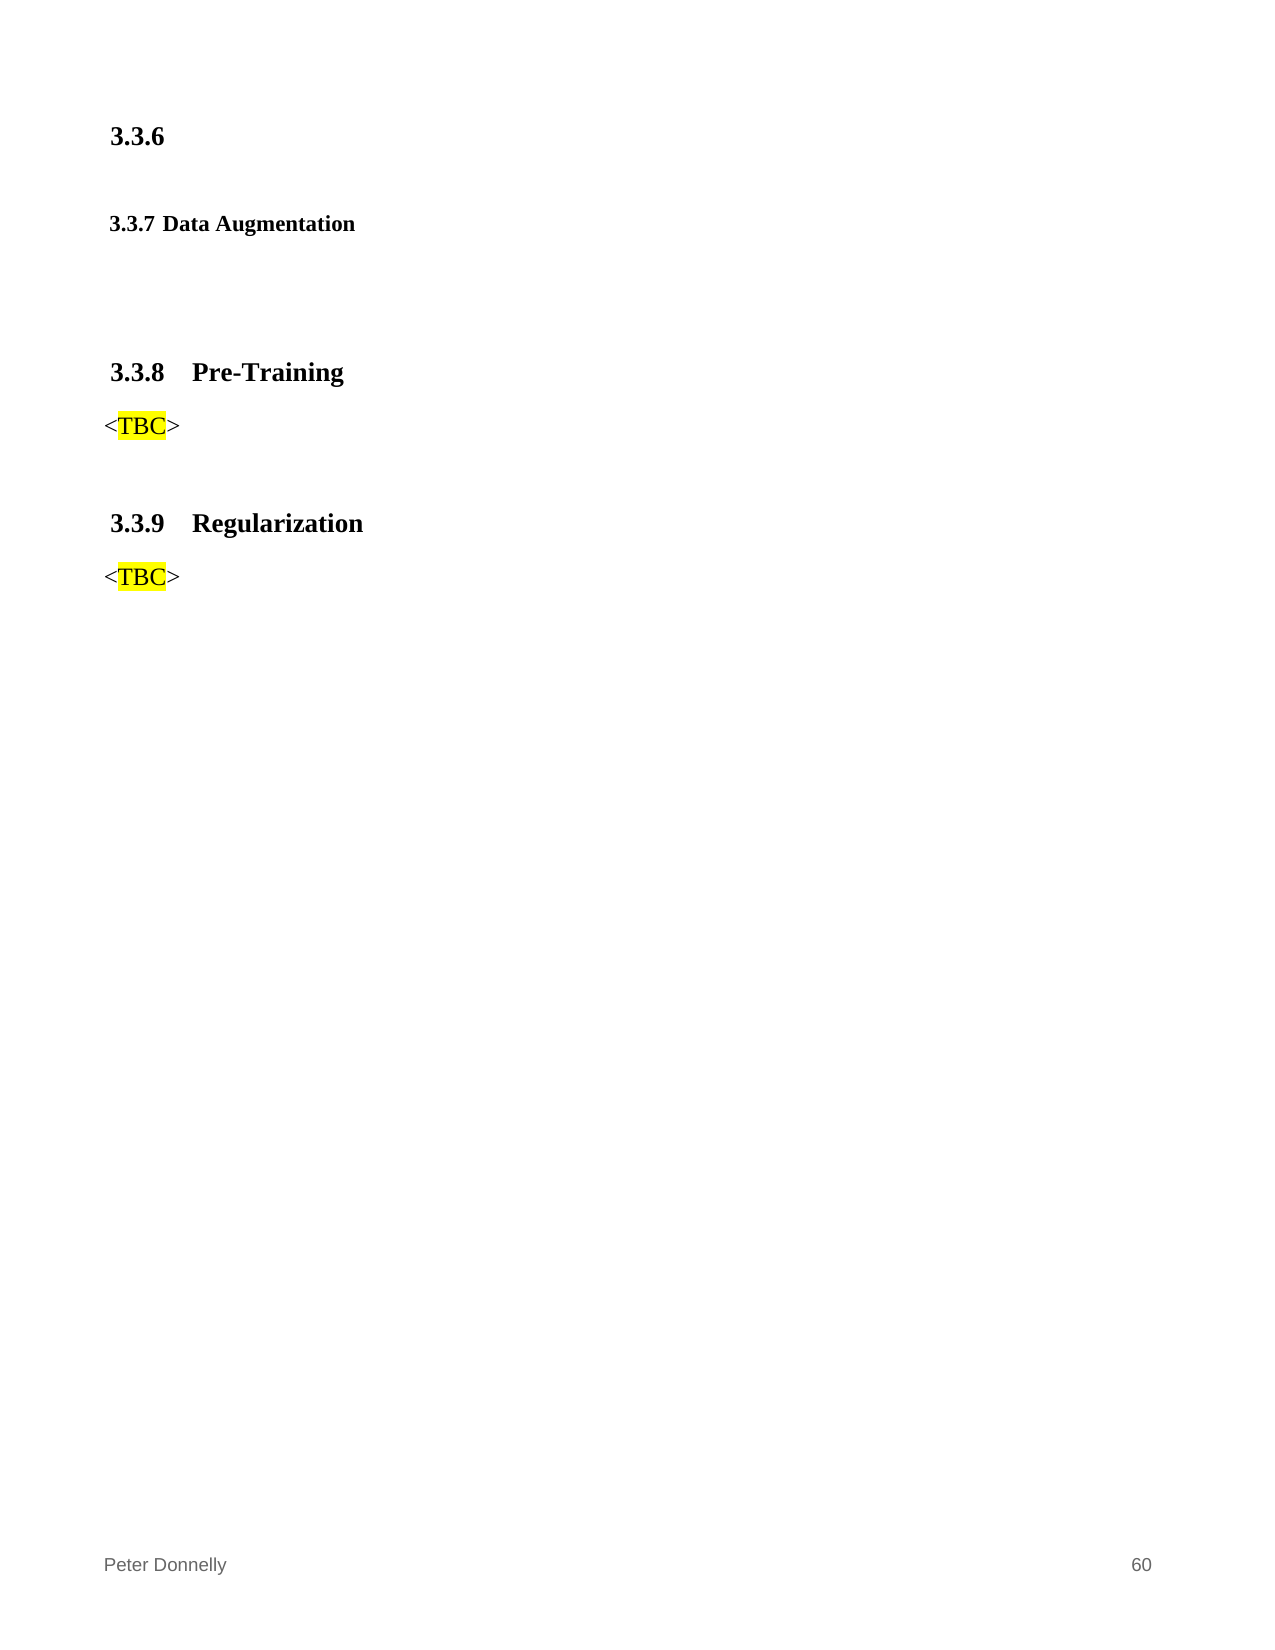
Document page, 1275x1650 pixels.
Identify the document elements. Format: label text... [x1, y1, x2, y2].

text <TBC> [103, 411, 1181, 440]
text <TBC> [103, 562, 1181, 591]
subtitle Pre-Training [103, 356, 1181, 387]
subtitle Data Augmentation [103, 210, 1181, 236]
subtitle Regularization [103, 507, 1181, 538]
